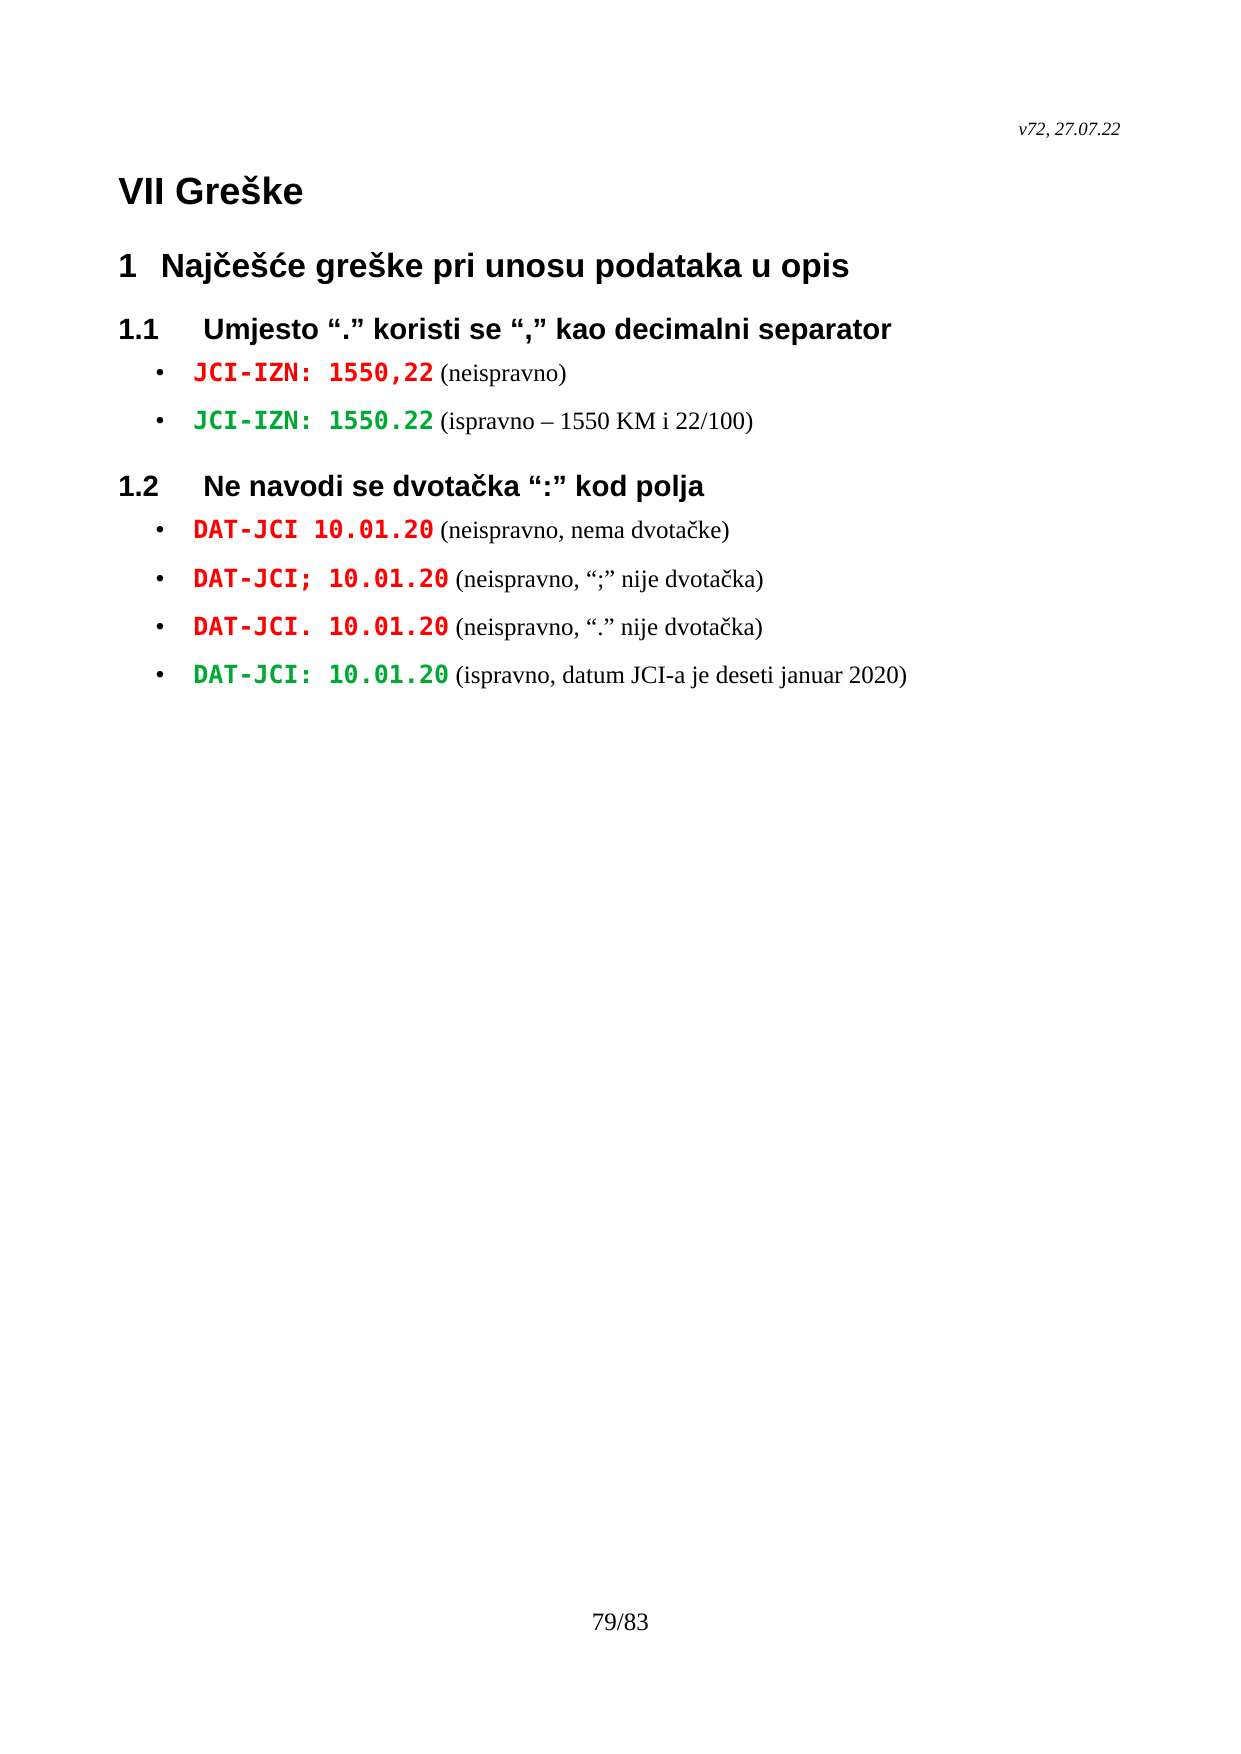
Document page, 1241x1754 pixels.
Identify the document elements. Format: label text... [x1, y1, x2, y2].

subtitle Umjesto “.” koristi se “,” kao decimalni separator [118, 312, 1122, 346]
subtitle Najčešće greške pri unosu podataka u opis [118, 246, 1122, 285]
list DAT-JCI 10.01.20 (neispravno, nema dvotačke) [156, 515, 1122, 545]
subtitle VII Greške [118, 169, 1122, 213]
list DAT-JCI: 10.01.20 (ispravno, datum JCI-a je deseti januar 2020) [156, 660, 1122, 689]
subtitle Ne navodi se dvotačka “:” kod polja [118, 469, 1122, 503]
list JCI-IZN: 1550.22 (ispravno – 1550 KM i 22/100) [156, 406, 1122, 436]
list JCI-IZN: 1550,22 (neispravno) [156, 358, 1122, 387]
list DAT-JCI; 10.01.20 (neispravno, “;” nije dvotačka) [156, 564, 1122, 593]
list DAT-JCI. 10.01.20 (neispravno, “.” nije dvotačka) [156, 612, 1122, 641]
